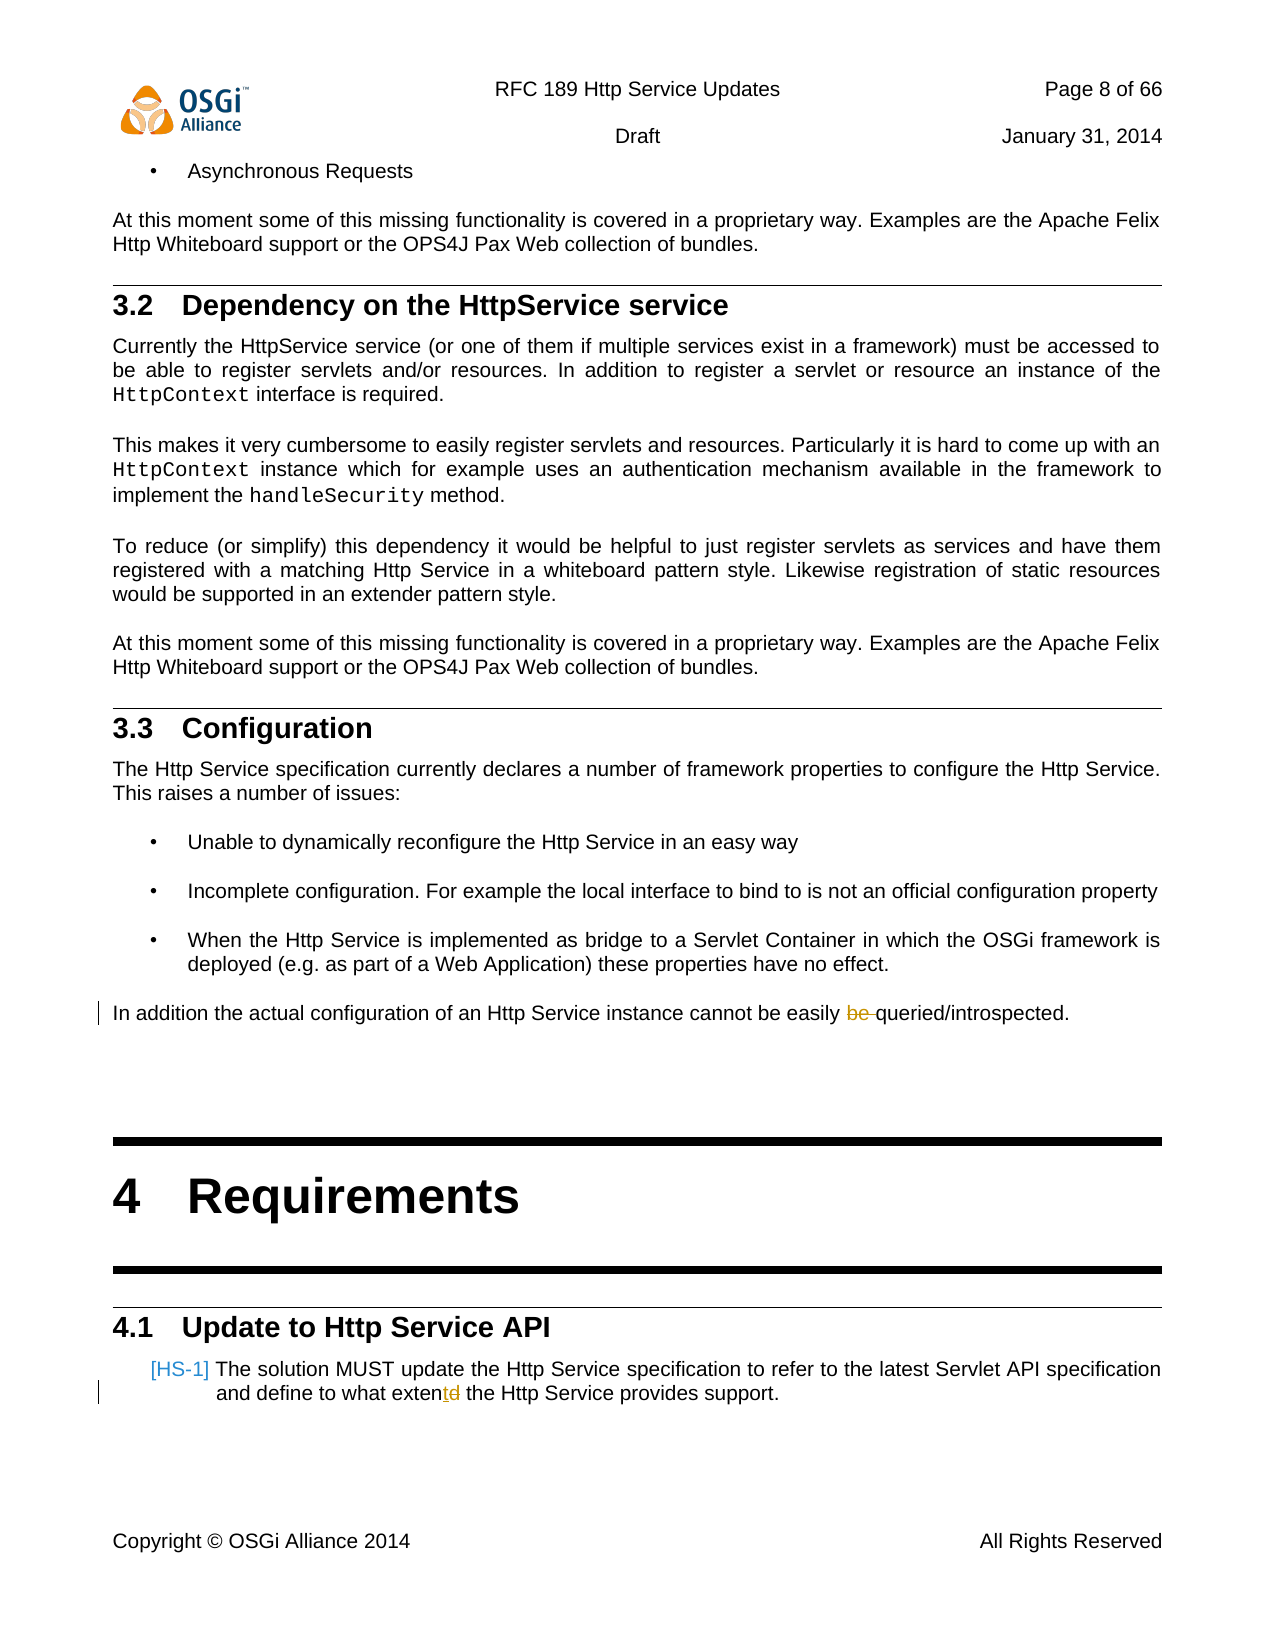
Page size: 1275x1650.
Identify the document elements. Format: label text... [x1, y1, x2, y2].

text At this moment some of this missing functionality is covered in a proprietary way. Examples are the Apache Felix Http Whiteboard support or the OPS4J Pax Web collection of bundles. [112, 631, 1162, 678]
subtitle Configuration [112, 709, 1162, 744]
text In addition the actual configuration of an Http Service instance cannot be easily queried/introspected. [112, 1001, 1162, 1025]
list Unable to dynamically reconfigure the Http Service in an easy way [150, 830, 1162, 854]
text To reduce (or simplify) this dependency it would be helpful to just register servlets as services and have them registered with a matching Http Service in a whiteboard pattern style. Likewise registration of static resources would be supported in an extender pattern style. [112, 534, 1162, 606]
picture [113, 78, 257, 142]
text Currently the HttpService service (or one of them if multiple services exist in a framework) must be accessed to be able to register servlets and/or resources. In addition to register a servlet or resource an instance of the HttpContext interface is required. [112, 334, 1162, 408]
text At this moment some of this missing functionality is covered in a proprietary way. Examples are the Apache Felix Http Whiteboard support or the OPS4J Pax Web collection of bundles. [112, 208, 1162, 256]
subtitle Requirements [112, 1138, 1162, 1274]
subtitle Update to Http Service API [112, 1308, 1162, 1344]
subtitle Dependency on the HttpService service [112, 286, 1162, 322]
list The solution MUST update the Http Service specification to refer to the latest Servlet API specification and define to what extent the Http Service provides support. [150, 1356, 1162, 1404]
text The Http Service specification currently declares a number of framework properties to configure the Http Service. This raises a number of issues: [112, 757, 1162, 805]
list Asynchronous Requests [150, 159, 1162, 183]
list When the Http Service is implemented as bridge to a Servlet Container in which the OSGi framework is deployed (e.g. as part of a Web Application) these properties have no effect. [150, 928, 1162, 976]
text This makes it very cumbersome to easily register servlets and resources. Particularly it is hard to come up with an HttpContext instance which for example uses an authentication mechanism available in the framework to implement the handleSecurity method. [112, 433, 1162, 509]
list Incomplete configuration. For example the local interface to bind to is not an official configuration property [150, 879, 1162, 903]
